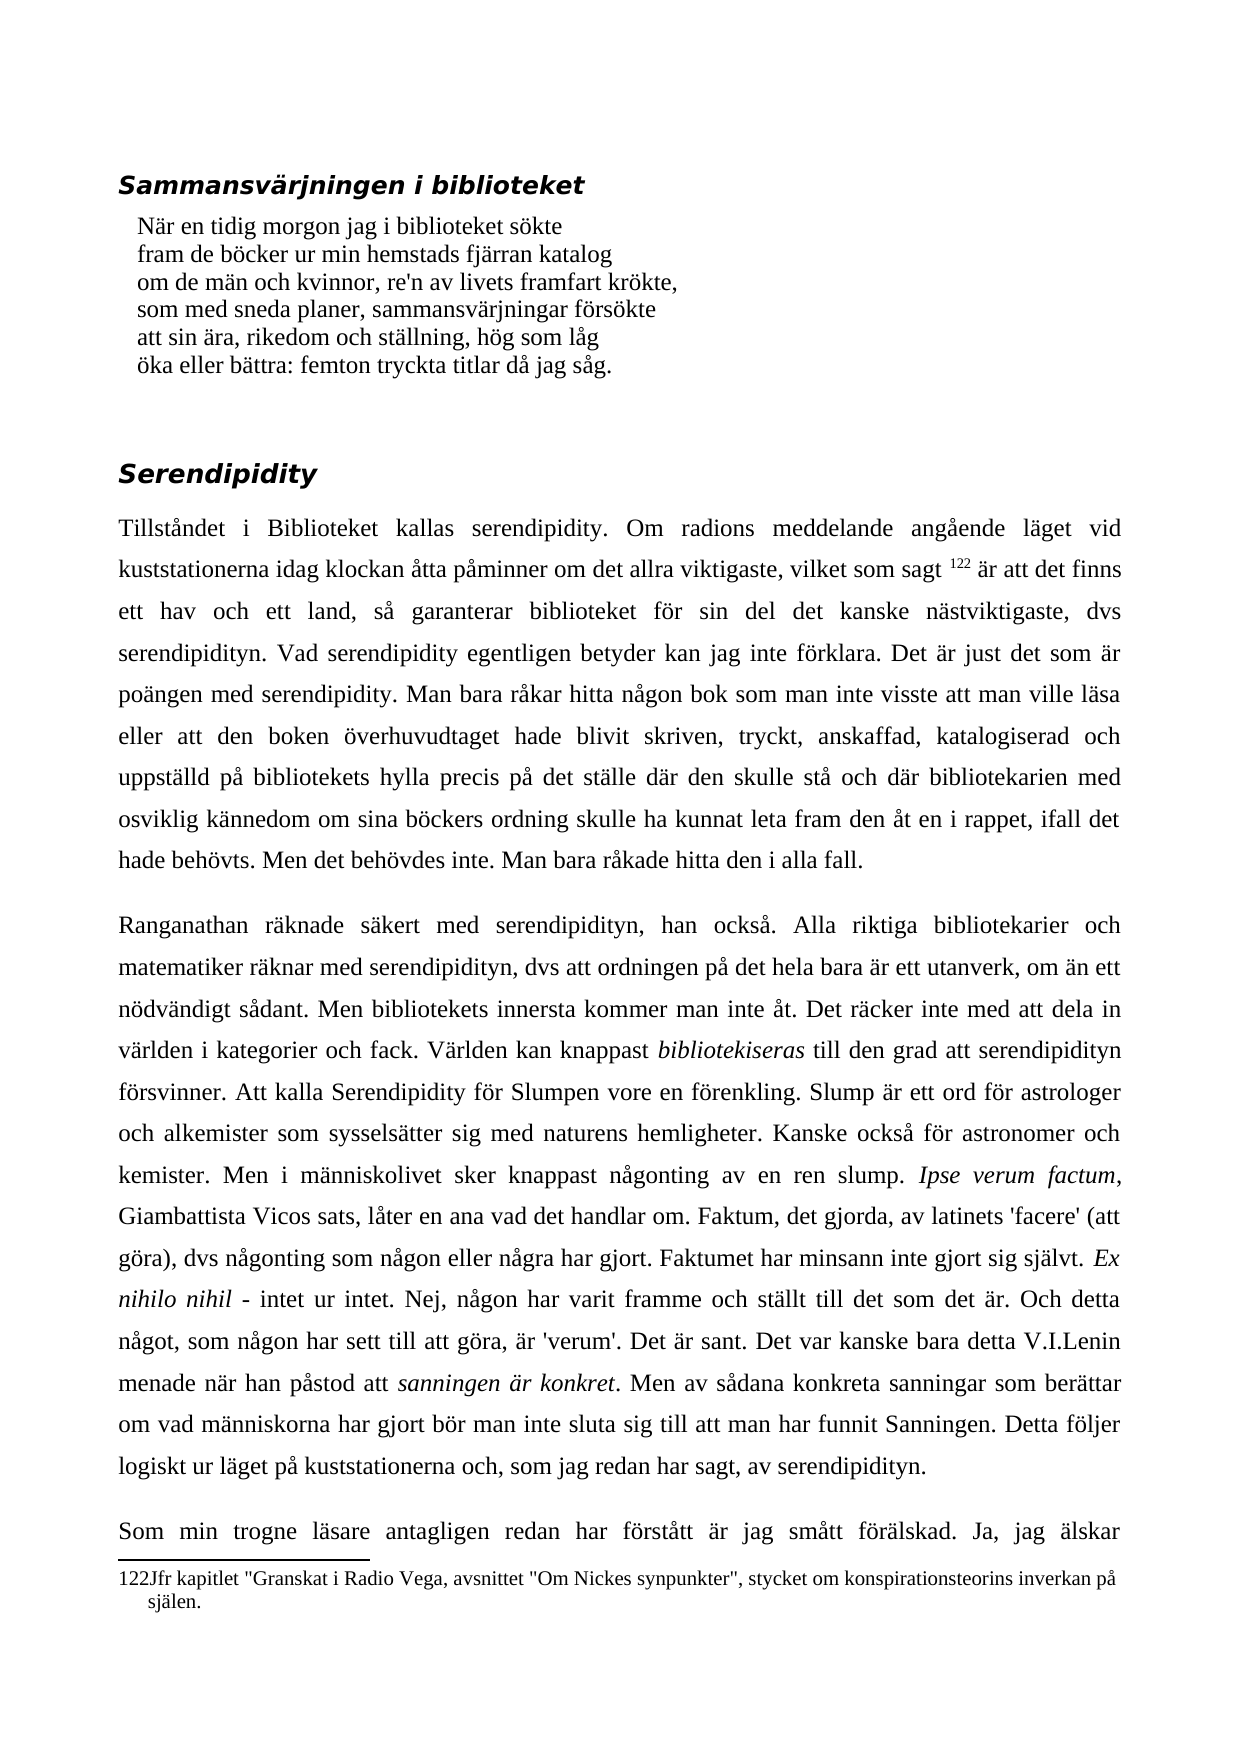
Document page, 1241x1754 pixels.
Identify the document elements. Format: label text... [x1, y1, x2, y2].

text öka eller bättra: femton tryckta titlar då jag såg. [118, 351, 1122, 379]
text att sin ära, rikedom och ställning, hög som låg [118, 323, 1122, 351]
text Jfr kapitlet "Granskat i Radio Vega, avsnittet "Om Nickes synpunkter", stycket om konspirationsteorins inverkan på själen. [118, 1566, 1122, 1613]
subtitle Serendipidity [118, 459, 1122, 490]
text fram de böcker ur min hemstads fjärran katalog [118, 240, 1122, 268]
text Ranganathan räknade säkert med serendipidityn, han också. Alla riktiga bibliotekarier och matematiker räknar med serendipidityn, dvs att ordningen på det hela bara är ett utanverk, om än ett nödvändigt sådant. Men bibliotekets innersta kommer man inte åt. Det räcker inte med att dela in världen i kategorier och fack. Världen kan knappast bibliotekiseras till den grad att serendipidityn försvinner. Att kalla Serendipidity för Slumpen vore en förenkling. Slump är ett ord för astrologer och alkemister som sysselsätter sig med naturens hemligheter. Kanske också för astronomer och kemister. Men i människolivet sker knappast någonting av en ren slump. Ipse verum factum, Giambattista Vicos sats, låter en ana vad det handlar om. Faktum, det gjorda, av latinets 'facere' (att göra), dvs någonting som någon eller några har gjort. Faktumet har minsann inte gjort sig självt. Ex nihilo nihil - intet ur intet. Nej, någon har varit framme och ställt till det som det är. Och detta något, som någon har sett till att göra, är 'verum'. Det är sant. Det var kanske bara detta V.I.Lenin menade när han påstod att sanningen är konkret. Men av sådana konkreta sanningar som berättar om vad människorna har gjort bör man inte sluta sig till att man har funnit Sanningen. Detta följer logiskt ur läget på kuststationerna och, som jag redan har sagt, av serendipidityn. [118, 912, 1122, 1479]
text Tillståndet i Biblioteket kallas serendipidity. Om radions meddelande angående läget vid kuststationerna idag klockan åtta påminner om det allra viktigaste, vilket som sagt är att det finns ett hav och ett land, så garanterar biblioteket för sin del det kanske nästviktigaste, dvs serendipidityn. Vad serendipidity egentligen betyder kan jag inte förklara. Det är just det som är poängen med serendipidity. Man bara råkar hitta någon bok som man inte visste att man ville läsa eller att den boken överhuvudtaget hade blivit skriven, tryckt, anskaffad, katalogiserad och uppställd på bibliotekets hylla precis på det ställe där den skulle stå och där bibliotekarien med osviklig kännedom om sina böckers ordning skulle ha kunnat leta fram den åt en i rappet, ifall det hade behövts. Men det behövdes inte. Man bara råkade hitta den i alla fall. [118, 514, 1122, 874]
text Som min trogne läsare antagligen redan har förstått är jag smått förälskad. Ja, jag älskar [118, 1517, 1122, 1545]
text om de män och kvinnor, re'n av livets framfart krökte, [118, 268, 1122, 296]
text När en tidig morgon jag i biblioteket sökte [118, 212, 1122, 240]
subtitle Sammansvärjningen i biblioteket [118, 171, 1122, 200]
text som med sneda planer, sammansvärjningar försökte [118, 296, 1122, 323]
